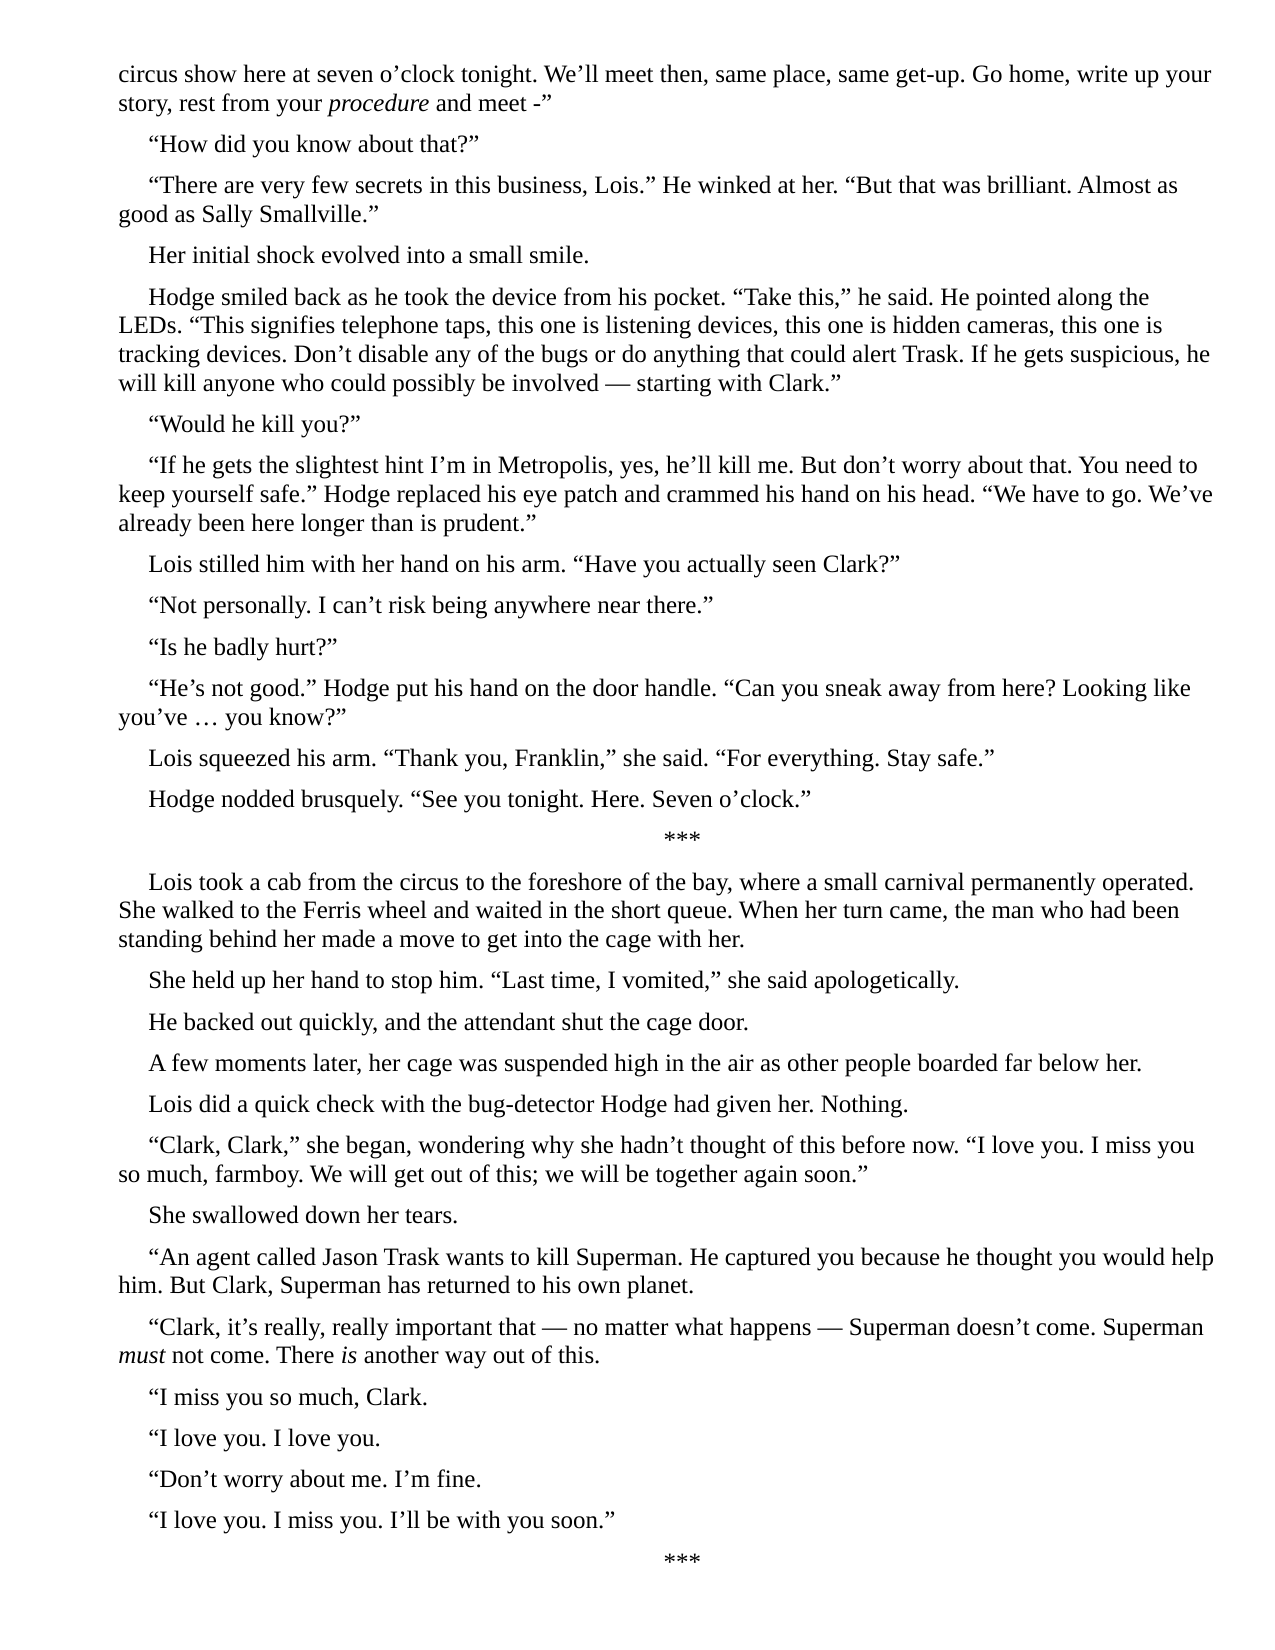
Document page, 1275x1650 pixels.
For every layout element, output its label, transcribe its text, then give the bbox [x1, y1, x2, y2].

text She swallowed down her tears. [118, 1200, 1216, 1229]
text “He’s not good.” Hodge put his hand on the door handle. “Can you sneak away from here? Looking like you’ve … you know?” [118, 673, 1216, 730]
text circus show here at seven o’clock tonight. We’ll meet then, same place, same get-up. Go home, write up your story, rest from your procedure and meet -” [118, 59, 1216, 117]
text “How did you know about that?” [118, 129, 1216, 158]
text “Would he kill you?” [118, 409, 1216, 438]
text “I love you. I love you. [118, 1423, 1216, 1452]
text “Clark, Clark,” she began, wondering why she hadn’t thought of this before now. “I love you. I miss you so much, farmboy. We will get out of this; we will be together again soon.” [118, 1130, 1216, 1188]
text “Don’t worry about me. I’m fine. [118, 1464, 1216, 1493]
text Hodge smiled back as he took the device from his pocket. “Take this,” he said. He pointed along the LEDs. “This signifies telephone taps, this one is listening devices, this one is hidden cameras, this one is tracking devices. Don’t disable any of the bugs or do anything that could alert Trask. If he gets suspicious, he will kill anyone who could possibly be involved — starting with Clark.” [118, 282, 1216, 397]
text Lois stilled him with her hand on his arm. “Have you actually seen Clark?” [118, 549, 1216, 578]
text “Is he badly hurt?” [118, 632, 1216, 660]
text She held up her hand to stop him. “Last time, I vomited,” she said apologetically. [118, 965, 1216, 994]
text A few moments later, her cage was suspended high in the air as other people boarded far below her. [118, 1048, 1216, 1077]
text “An agent called Jason Trask wants to kill Superman. He captured you because he thought you would help him. But Clark, Superman has returned to his own planet. [118, 1242, 1216, 1299]
text *** [118, 1547, 1216, 1575]
text Lois did a quick check with the bug-detector Hodge had given her. Nothing. [118, 1089, 1216, 1118]
text “There are very few secrets in this business, Lois.” He winked at her. “But that was brilliant. Almost as good as Sally Smallville.” [118, 170, 1216, 228]
text *** [118, 825, 1216, 854]
text Hodge nodded brusquely. “See you tonight. Here. Seven o’clock.” [118, 784, 1216, 813]
text “Not personally. I can’t risk being anywhere near there.” [118, 590, 1216, 619]
text “Clark, it’s really, really important that — no matter what happens — Superman doesn’t come. Superman must not come. There is another way out of this. [118, 1312, 1216, 1369]
text Lois squeezed his arm. “Thank you, Franklin,” she said. “For everything. Stay safe.” [118, 743, 1216, 772]
text “I miss you so much, Clark. [118, 1382, 1216, 1410]
text He backed out quickly, and the attendant shut the cage door. [118, 1007, 1216, 1035]
text Lois took a cab from the circus to the foreshore of the bay, where a small carnival permanently operated. She walked to the Ferris wheel and waited in the short queue. When her turn came, the man who had been standing behind her made a move to get into the cage with her. [118, 867, 1216, 953]
text Her initial shock evolved into a small smile. [118, 240, 1216, 269]
text “If he gets the slightest hint I’m in Metropolis, yes, he’ll kill me. But don’t worry about that. You need to keep yourself safe.” Hodge replaced his eye patch and crammed his hand on his head. “We have to go. We’ve already been here longer than is prudent.” [118, 450, 1216, 537]
text “I love you. I miss you. I’ll be with you soon.” [118, 1505, 1216, 1534]
